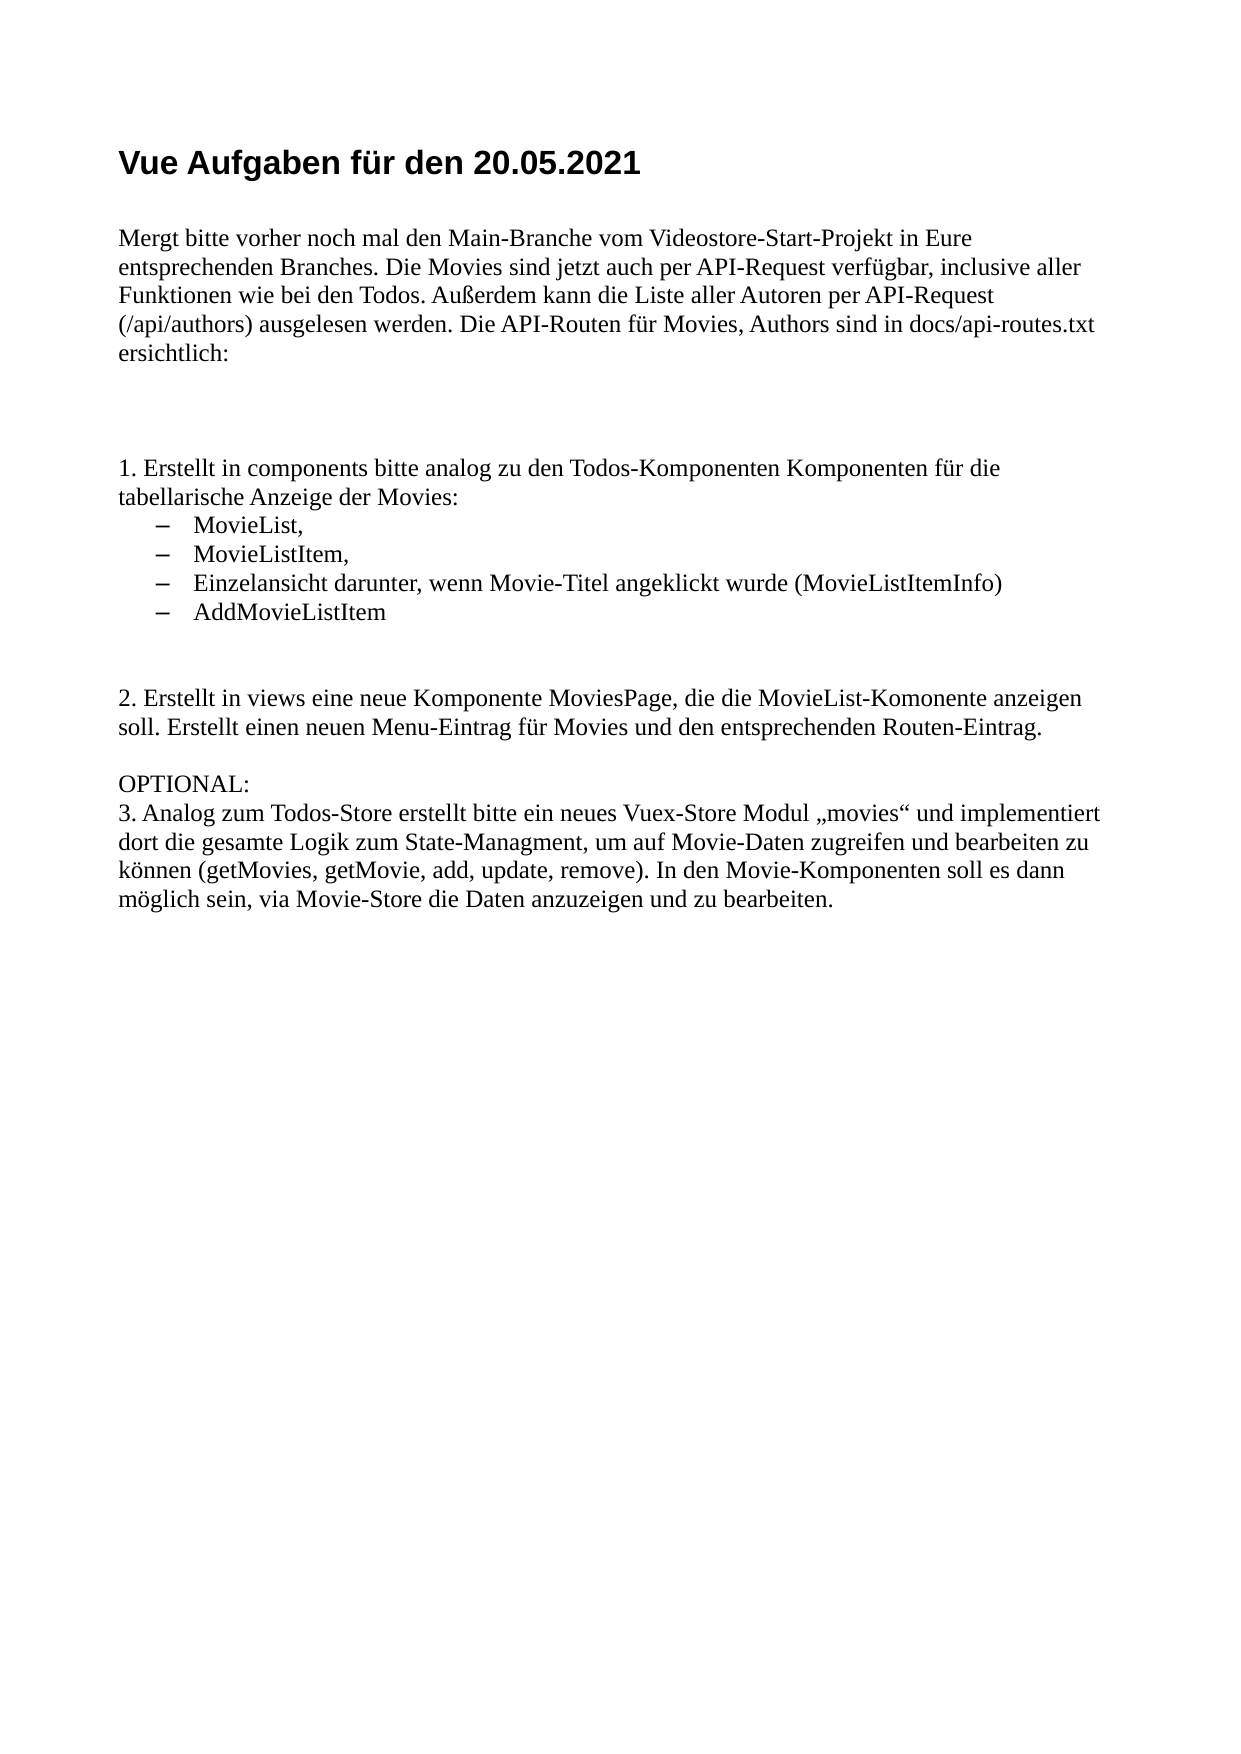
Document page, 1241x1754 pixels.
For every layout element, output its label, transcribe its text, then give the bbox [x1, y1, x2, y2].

list MovieList, [156, 511, 1122, 539]
text 1. Erstellt in components bitte analog zu den Todos-Komponenten Komponenten für die tabellarische Anzeige der Movies: [118, 453, 1122, 511]
list AddMovieListItem [156, 597, 1122, 626]
list MovieListItem, [156, 539, 1122, 568]
text 3. Analog zum Todos-Store erstellt bitte ein neues Vuex-Store Modul „movies“ und implementiert dort die gesamte Logik zum State-Managment, um auf Movie-Daten zugreifen und bearbeiten zu können (getMovies, getMovie, add, update, remove). In den Movie-Komponenten soll es dann möglich sein, via Movie-Store die Daten anzuzeigen und zu bearbeiten. [118, 798, 1122, 913]
text Mergt bitte vorher noch mal den Main-Branche vom Videostore-Start-Projekt in Eure entsprechenden Branches. Die Movies sind jetzt auch per API-Request verfügbar, inclusive aller Funktionen wie bei den Todos. Außerdem kann die Liste aller Autoren per API-Request (/api/authors) ausgelesen werden. Die API-Routen für Movies, Authors sind in docs/api-routes.txt ersichtlich: [118, 223, 1122, 367]
subtitle Vue Aufgaben für den 20.05.2021 [118, 143, 1122, 182]
text OPTIONAL: [118, 769, 1122, 798]
text 2. Erstellt in views eine neue Komponente MoviesPage, die die MovieList-Komonente anzeigen soll. Erstellt einen neuen Menu-Eintrag für Movies und den entsprechenden Routen-Eintrag. [118, 683, 1122, 741]
list Einzelansicht darunter, wenn Movie-Titel angeklickt wurde (MovieListItemInfo) [156, 568, 1122, 597]
